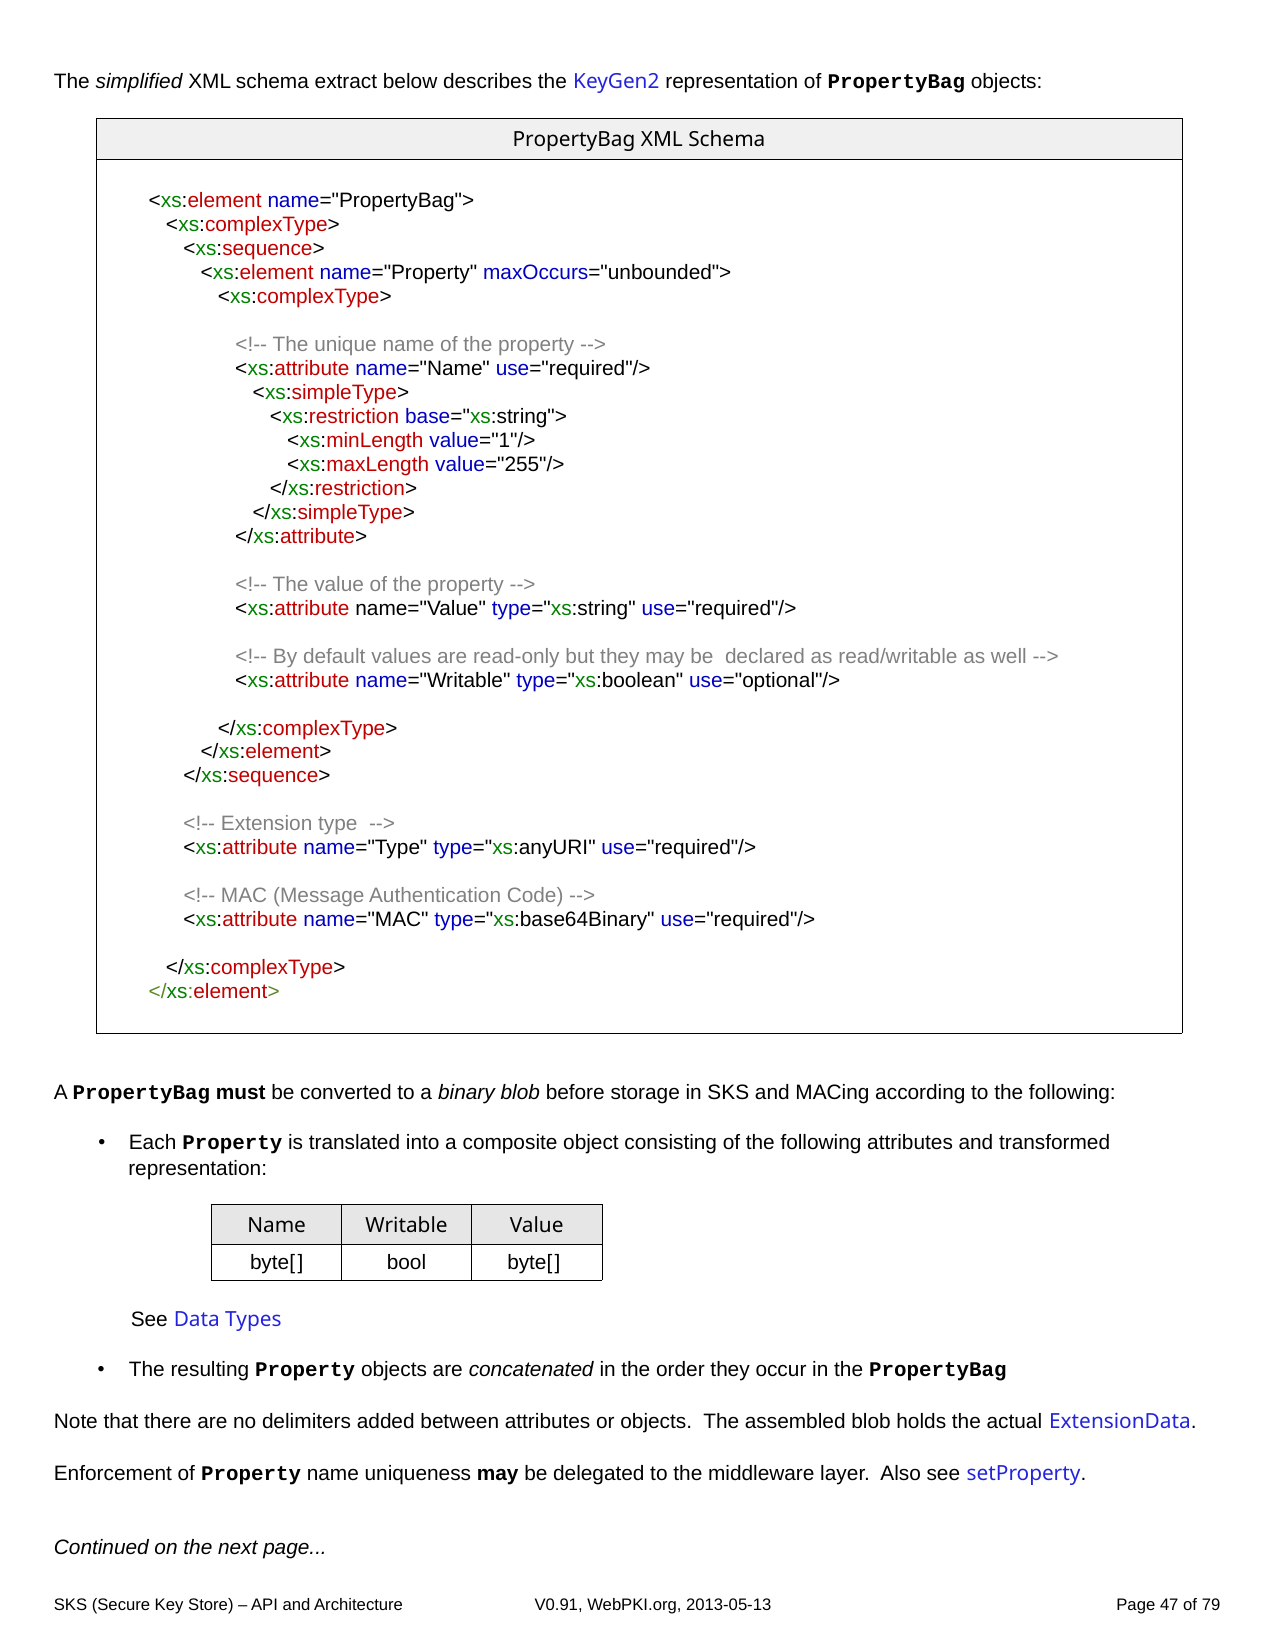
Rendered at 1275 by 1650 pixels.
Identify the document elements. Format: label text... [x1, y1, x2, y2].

list The resulting Property objects are concatenated in the order they occur in the PropertyBag [97, 1356, 1221, 1382]
text Note that there are no delimiters added between attributes or objects. The assembled blob holds the actual ExtensionData. [54, 1406, 1221, 1434]
list Each Property is translated into a composite object consisting of the following attributes and transformed representation: [98, 1130, 1221, 1180]
table_cell byte⁮[ ] [472, 1245, 602, 1280]
table_cell <xs:element name="PropertyBag"> <xs:complexType> <xs:sequence> <xs:element name="Property" maxOccurs="unbounded"> <xs:complexType> <!-- The unique name of the property --> <xs:attribute name="Name" use="required"/> <xs:simpleType> <xs:restriction base="xs:string"> <xs:minLength value="1"/> <xs:maxLength value="255"/> </xs:restriction> </xs:simpleType> </xs:attribute> <!-- The value of the property --> <xs:attribute name="Value" type="xs:string" use="required"/> <!-- By default values are read-only but they may be declared as read/writable as well --> <xs:attribute name="Writable" type="xs:boolean" use="optional"/> </xs:complexType> </xs:element> </xs:sequence> <!-- Extension type --> <xs:attribute name="Type" type="xs:anyURI" use="required"/> <!-- MAC (Message Authentication Code) --> <xs:attribute name="MAC" type="xs:base64Binary" use="required"/> </xs:complexType> </xs:element> [97, 160, 1182, 1032]
text The simplified XML schema extract below describes the KeyGen2 representation of PropertyBag objects: [54, 66, 1221, 94]
table_cell bool [342, 1245, 471, 1280]
table_header Writable [342, 1205, 471, 1244]
list See Data Types [101, 1280, 1221, 1356]
table_header Value [472, 1205, 602, 1244]
text A PropertyBag must be converted to a binary blob before storage in SKS and MACing according to the following: [54, 1080, 1221, 1130]
text Enforcement of Property name uniqueness may be delegated to the middleware layer. Also see setProperty. [54, 1458, 1221, 1487]
text Continued on the next page... [54, 1534, 1221, 1558]
table_cell byte⁮[ ] [212, 1245, 341, 1280]
table_header PropertyBag XML Schema [97, 119, 1182, 159]
table_header Name [212, 1205, 341, 1244]
